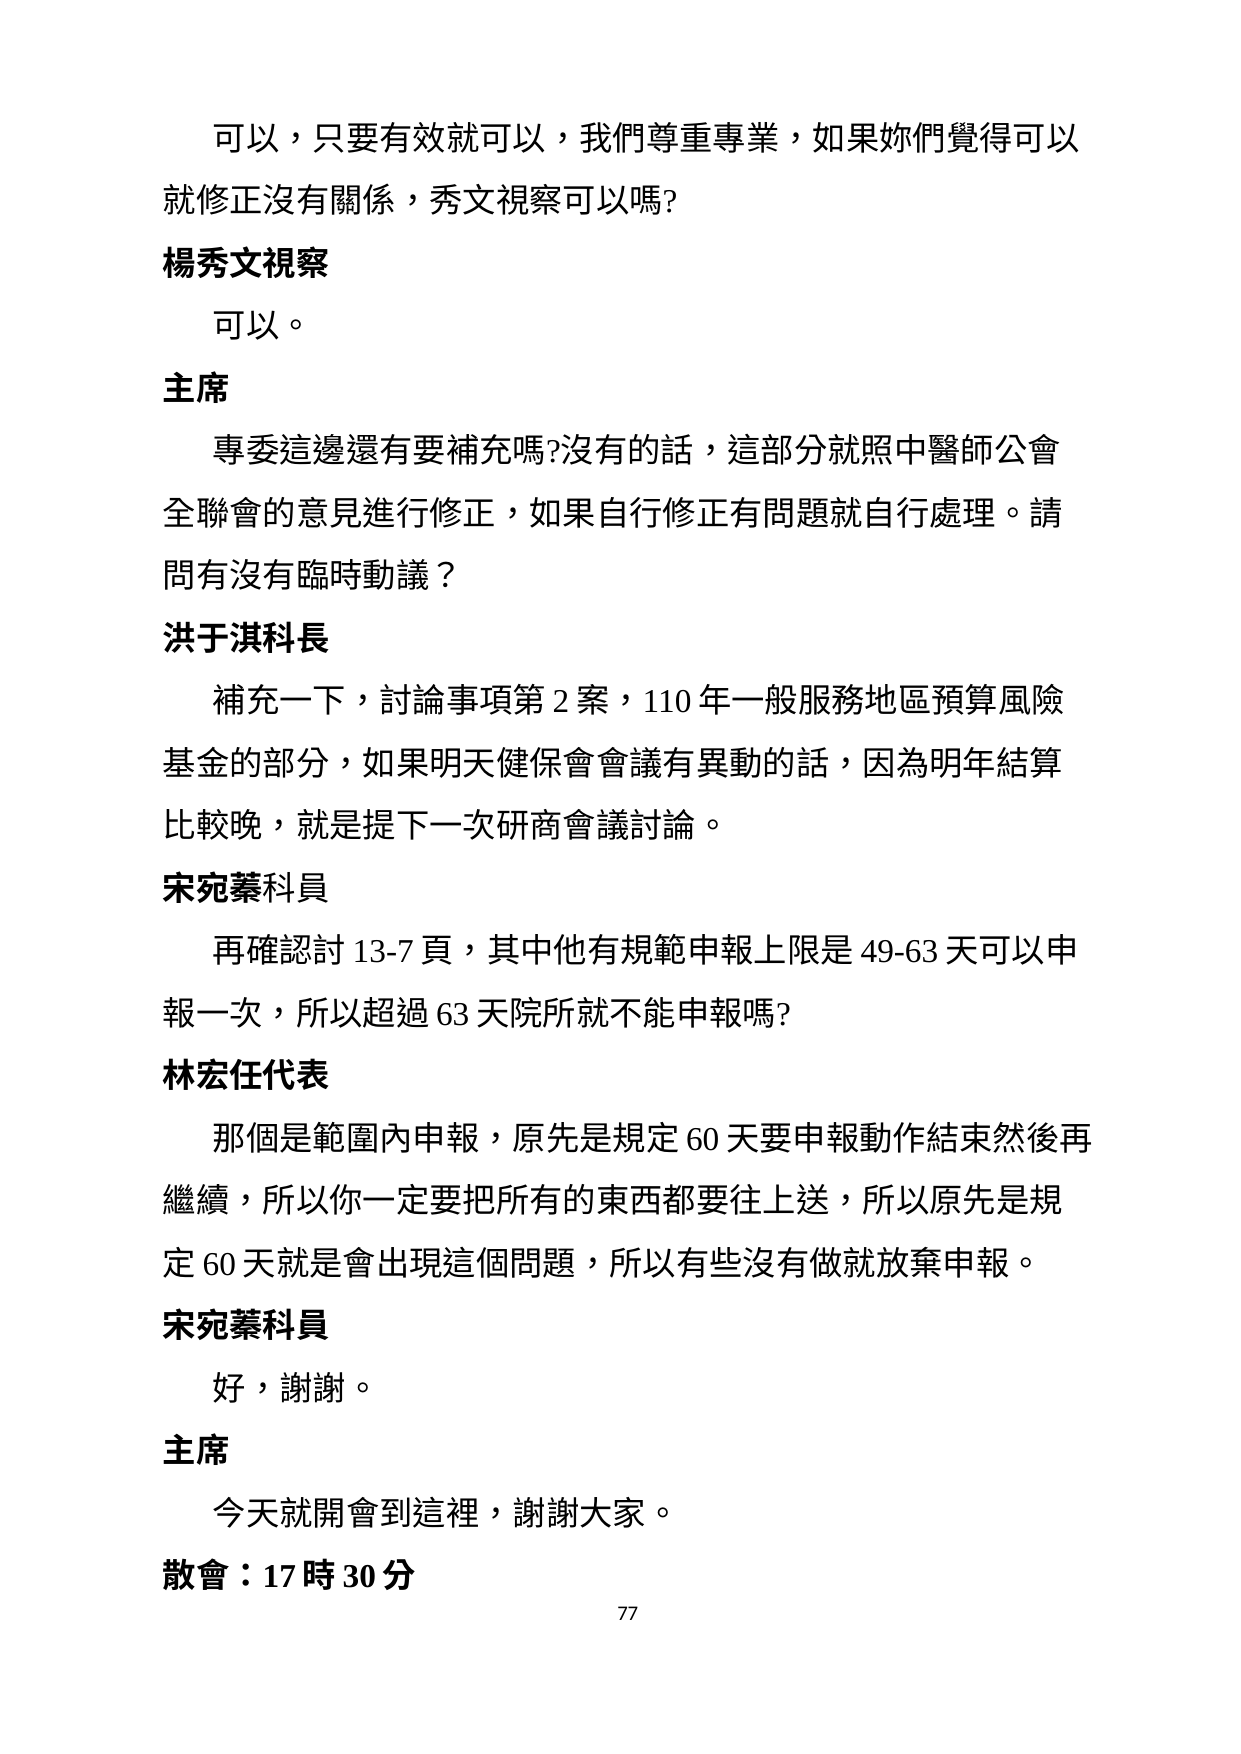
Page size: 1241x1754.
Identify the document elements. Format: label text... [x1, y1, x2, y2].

text 可以，只要有效就可以，我們尊重專業，如果妳們覺得可以就修正沒有關係，秀文視察可以嗎? [162, 94, 1092, 219]
text 林宏任代表 [162, 1032, 1092, 1094]
text 好，謝謝。 [162, 1344, 1092, 1407]
text 散會：17時30分 [162, 1532, 1092, 1594]
text 可以。 [162, 282, 1092, 344]
text 楊秀文視察 [162, 219, 1092, 282]
text 宋宛蓁科員 [162, 1282, 1092, 1344]
text 主席 [162, 1407, 1092, 1469]
text 專委這邊還有要補充嗎?沒有的話，這部分就照中醫師公會全聯會的意見進行修正，如果自行修正有問題就自行處理。請問有沒有臨時動議？ [162, 407, 1092, 594]
text 主席 [162, 344, 1092, 407]
text 那個是範圍內申報，原先是規定60天要申報動作結束然後再繼續，所以你一定要把所有的東西都要往上送，所以原先是規定60天就是會出現這個問題，所以有些沒有做就放棄申報。 [162, 1094, 1092, 1282]
text 宋宛蓁科員 [162, 844, 1092, 907]
text 今天就開會到這裡，謝謝大家。 [162, 1469, 1092, 1532]
text 補充一下，討論事項第2案，110年一般服務地區預算風險基金的部分，如果明天健保會會議有異動的話，因為明年結算比較晚，就是提下一次研商會議討論。 [162, 657, 1092, 844]
text 再確認討13-7頁，其中他有規範申報上限是49-63天可以申報一次，所以超過63天院所就不能申報嗎? [162, 907, 1092, 1032]
text 洪于淇科長 [162, 594, 1092, 657]
